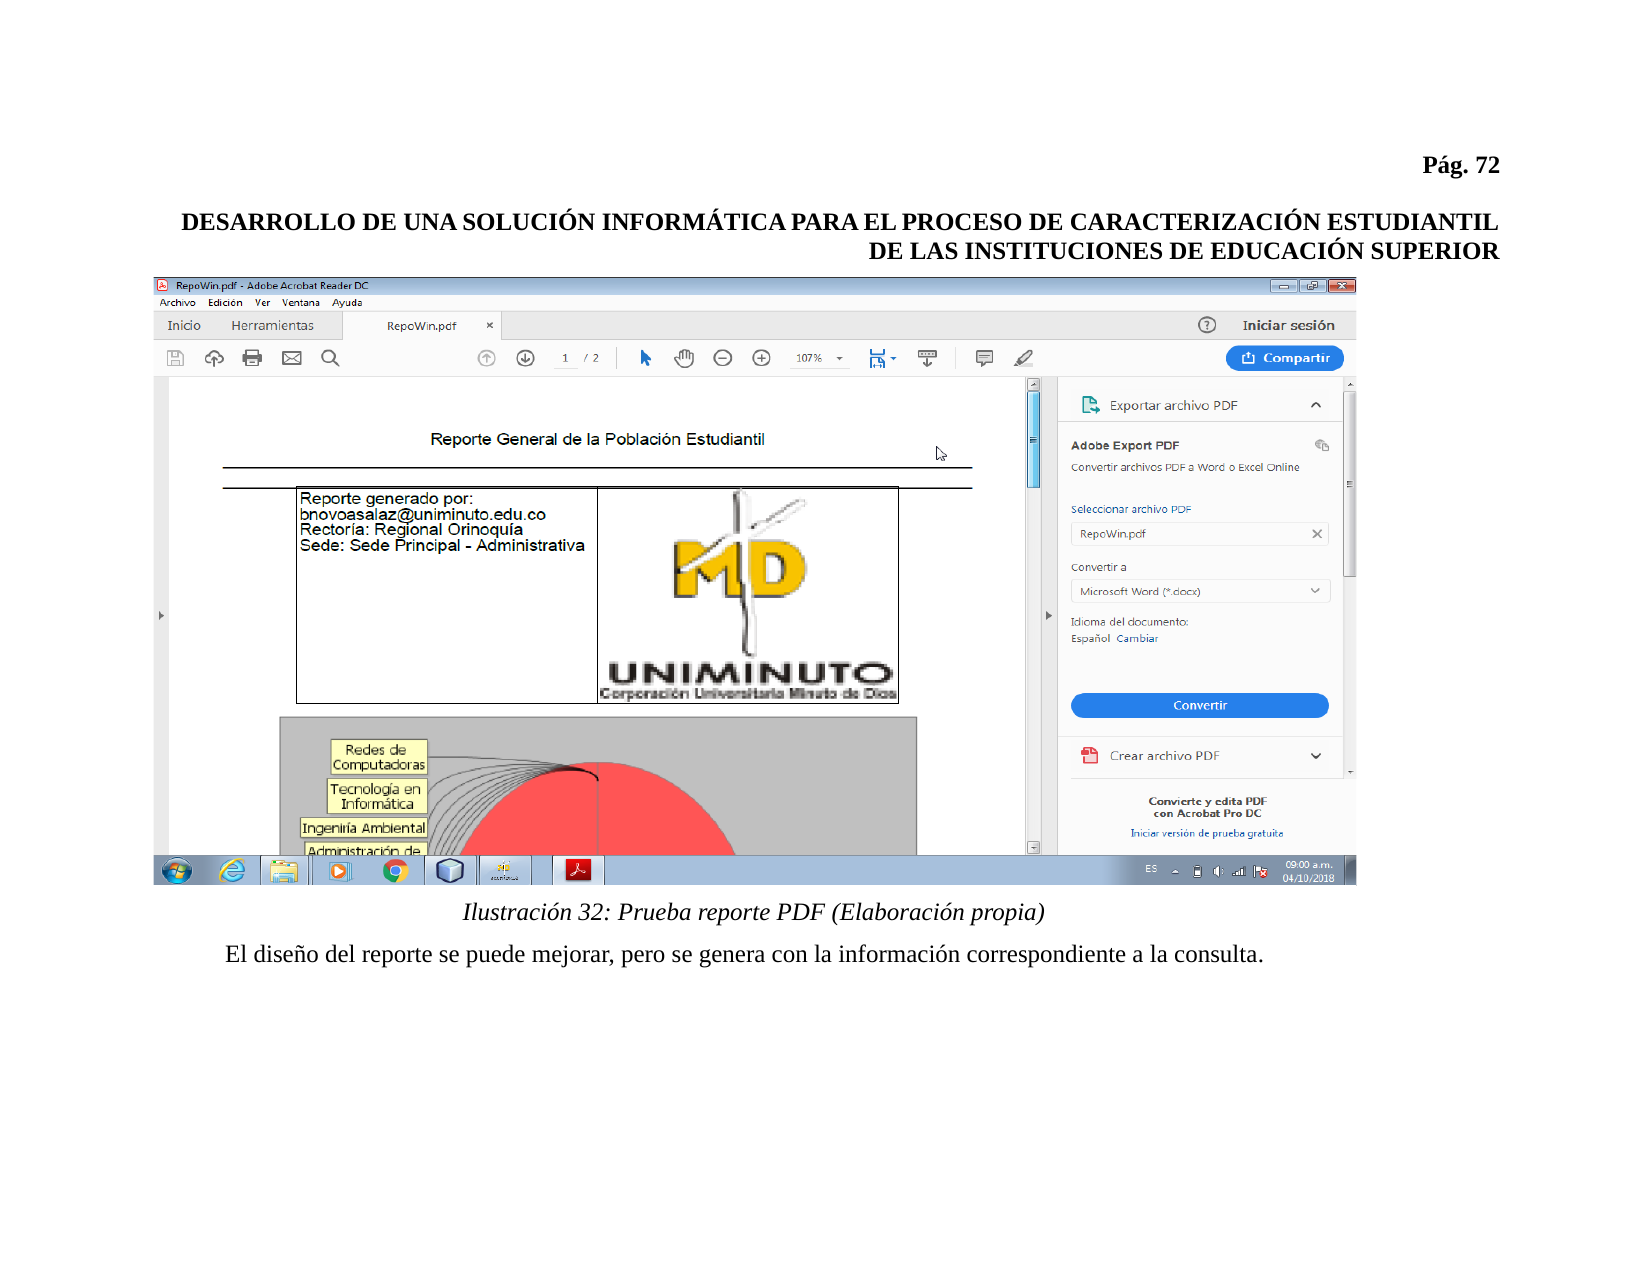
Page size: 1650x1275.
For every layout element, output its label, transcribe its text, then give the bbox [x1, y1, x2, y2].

picture [153, 277, 1357, 886]
text El diseño del reporte se puede mejorar, pero se genera con la información correspondiente a la consulta. [150, 894, 1500, 968]
text Ilustración 32: Prueba reporte PDF (Elaboración propia) [153, 897, 1356, 926]
